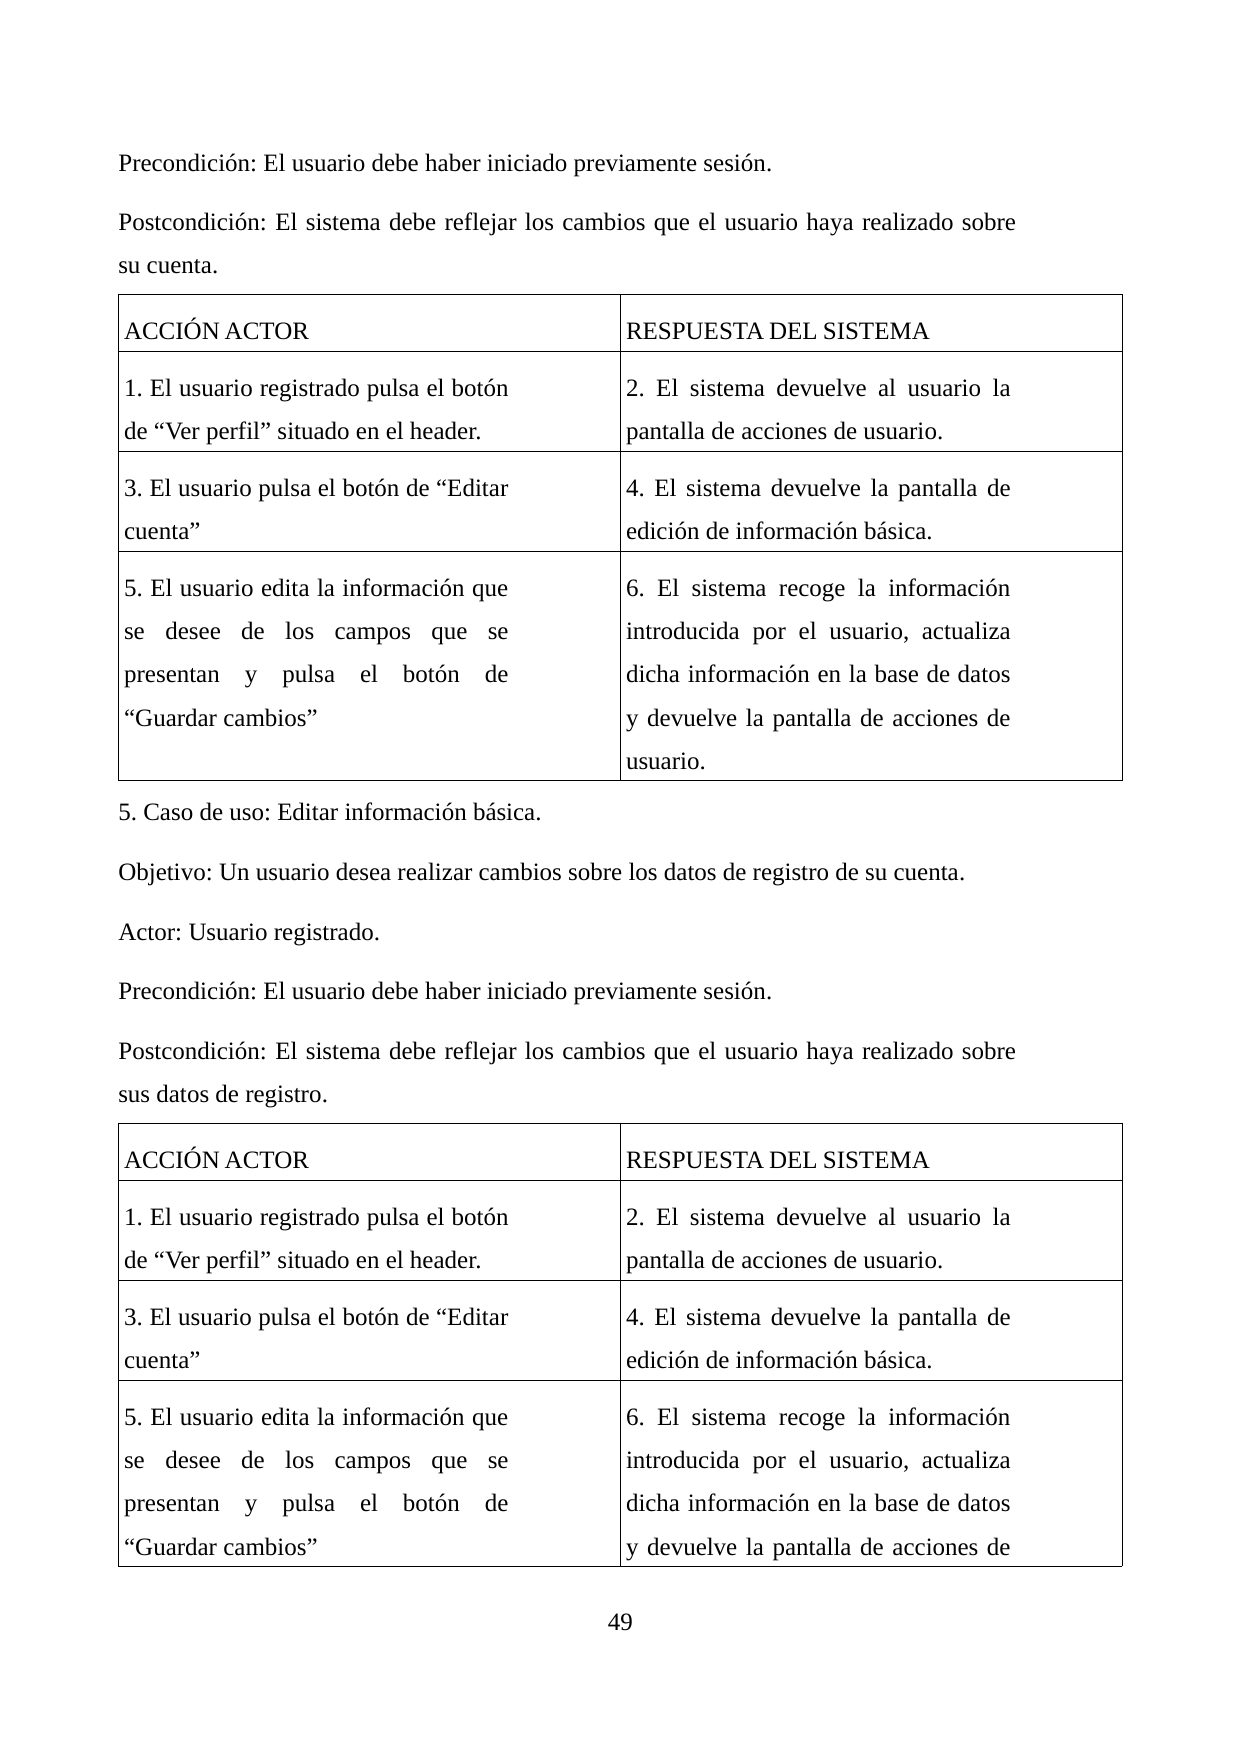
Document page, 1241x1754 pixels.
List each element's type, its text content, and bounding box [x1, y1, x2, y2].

text Precondición: El usuario debe haber iniciado previamente sesión. [118, 976, 1017, 1005]
table_header RESPUESTA DEL SISTEMA [621, 1124, 1122, 1179]
text Objetivo: Un usuario desea realizar cambios sobre los datos de registro de su cuenta. [118, 857, 1017, 886]
table_header ACCIÓN ACTOR [119, 1124, 620, 1179]
table_cell 6. El sistema recoge la información introducida por el usuario, actualiza dicha información en la base de datos y devuelve la pantalla de acciones de [621, 1381, 1122, 1566]
table_cell 2. El sistema devuelve al usuario la pantalla de acciones de usuario. [621, 1181, 1122, 1279]
table_cell 5. El usuario edita la información que se desee de los campos que se presentan y pulsa el botón de “Guardar cambios” [119, 1381, 620, 1566]
table_header ACCIÓN ACTOR [119, 295, 620, 351]
table_cell 4. El sistema devuelve la pantalla de edición de información básica. [621, 452, 1122, 551]
text Precondición: El usuario debe haber iniciado previamente sesión. [118, 148, 1017, 176]
table_cell 1. El usuario registrado pulsa el botón de “Ver perfil” situado en el header. [119, 1181, 620, 1279]
table_cell 1. El usuario registrado pulsa el botón de “Ver perfil” situado en el header. [119, 352, 620, 451]
text Postcondición: El sistema debe reflejar los cambios que el usuario haya realizado sobre sus datos de registro. [118, 1036, 1017, 1108]
table_cell 2. El sistema devuelve al usuario la pantalla de acciones de usuario. [621, 352, 1122, 451]
table_cell 5. El usuario edita la información que se desee de los campos que se presentan y pulsa el botón de “Guardar cambios” [119, 552, 620, 780]
text Postcondición: El sistema debe reflejar los cambios que el usuario haya realizado sobre su cuenta. [118, 207, 1017, 279]
text 5. Caso de uso: Editar información básica. [118, 797, 1017, 826]
table_header RESPUESTA DEL SISTEMA [621, 295, 1122, 351]
table_cell 4. El sistema devuelve la pantalla de edición de información básica. [621, 1281, 1122, 1380]
table_cell 6. El sistema recoge la información introducida por el usuario, actualiza dicha información en la base de datos y devuelve la pantalla de acciones de usuario. [621, 552, 1122, 780]
table_cell 3. El usuario pulsa el botón de “Editar cuenta” [119, 452, 620, 551]
text Actor: Usuario registrado. [118, 917, 1017, 945]
table_cell 3. El usuario pulsa el botón de “Editar cuenta” [119, 1281, 620, 1380]
